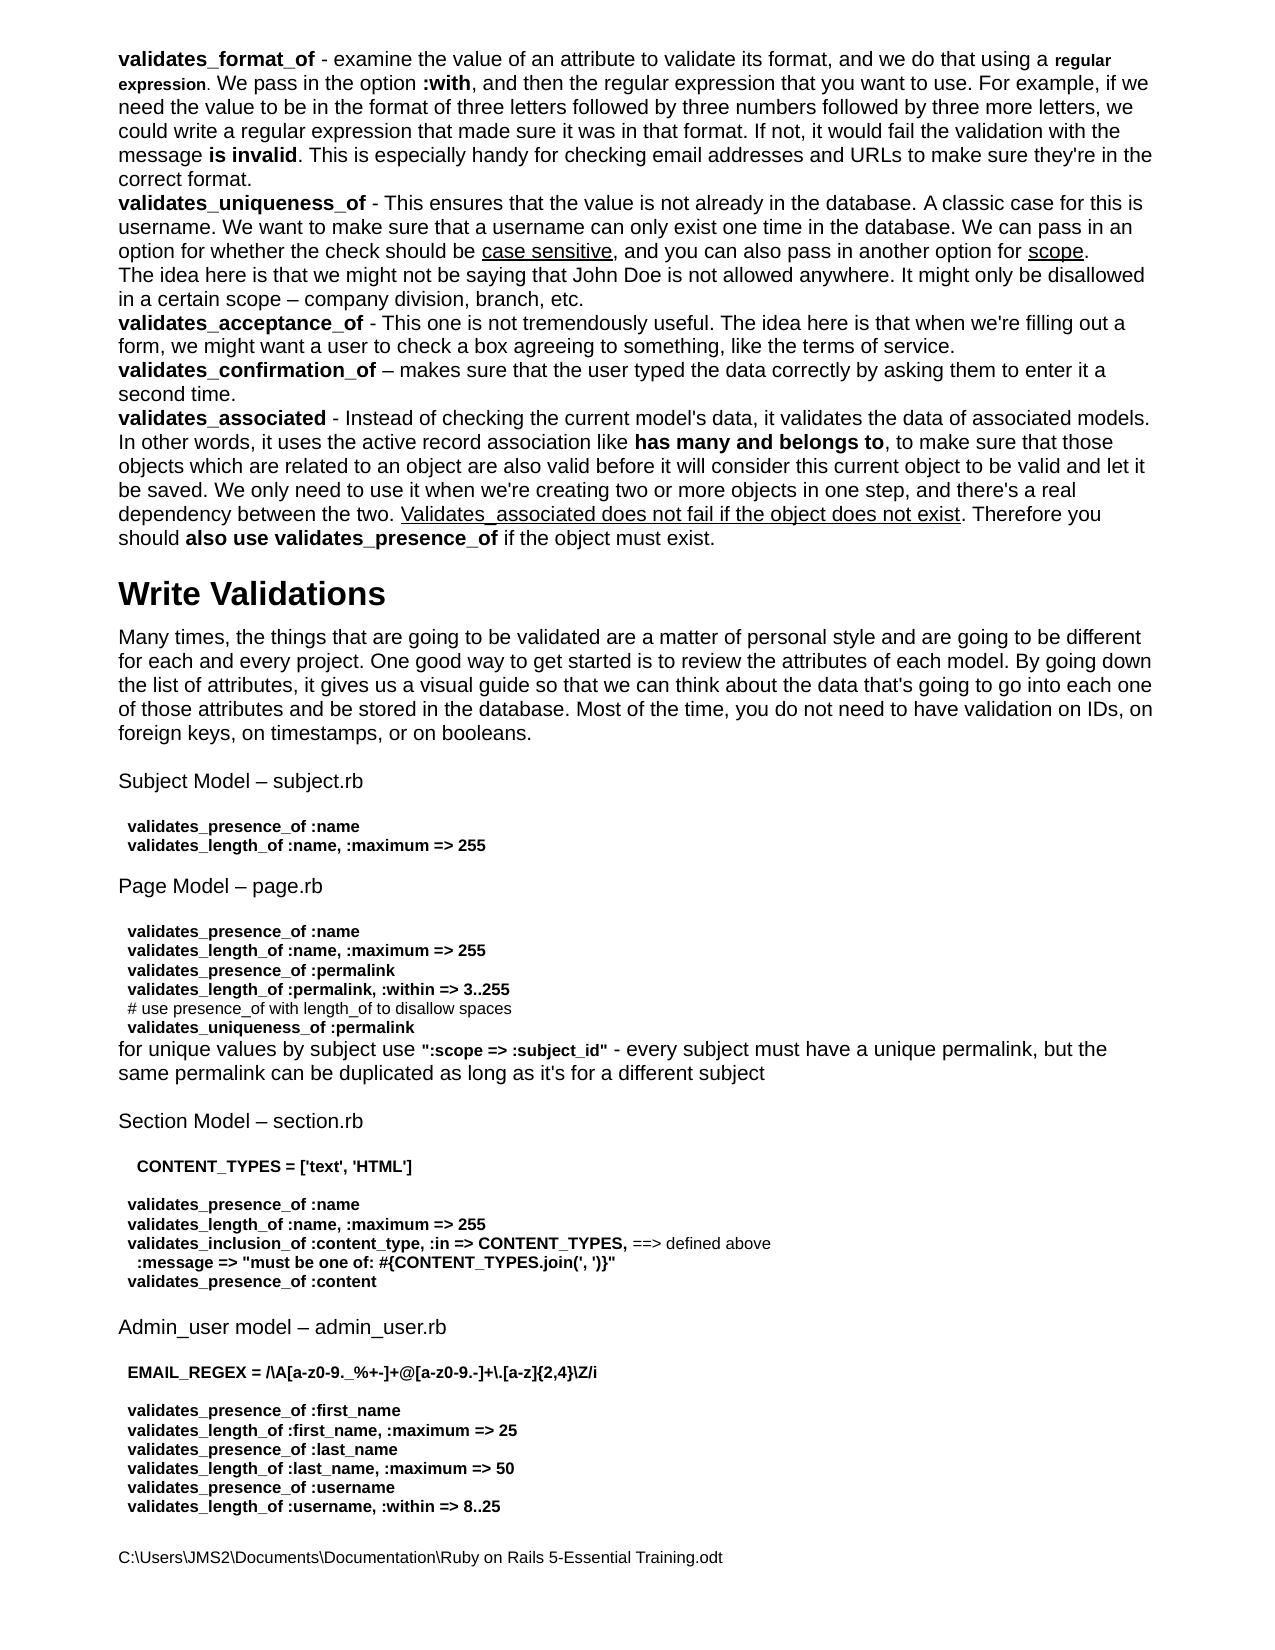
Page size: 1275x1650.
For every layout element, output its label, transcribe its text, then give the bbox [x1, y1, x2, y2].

text for unique values by subject use ":scope => :subject_id" - every subject must have a unique permalink, but the same permalink can be duplicated as long as it's for a different subject [118, 1037, 1157, 1085]
text Subject Model – subject.rb [118, 769, 1157, 793]
text validates_uniqueness_of - This ensures that the value is not already in the database. A classic case for this is username. We want to make sure that a username can only exist one time in the database. We can pass in an option for whether the check should be case sensitive, and you can also pass in another option for scope. [118, 191, 1157, 262]
text Many times, the things that are going to be validated are a matter of personal style and are going to be different for each and every project. One good way to get started is to review the attributes of each model. By going down the list of attributes, it gives us a visual guide so that we can think about the data that's going to go into each one of those attributes and be stored in the database. Most of the time, you do not need to have validation on IDs, on foreign keys, on timestamps, or on booleans. [118, 625, 1157, 745]
text validates_acceptance_of - This one is not tremendously useful. The idea here is that when we're filling out a form, we might want a user to check a box agreeing to something, like the terms of service. [118, 310, 1157, 358]
subtitle CONTENT_TYPES = ['text', 'HTML'] [118, 1157, 1157, 1176]
subtitle validates_presence_of :name validates_length_of :name, :maximum => 255 validates_presence_of :permalink validates_length_of :permalink, :within => 3..255 # use presence_of with length_of to disallow spaces validates_uniqueness_of :permalink [118, 922, 1157, 1037]
text validates_confirmation_of – makes sure that the user typed the data correctly by asking them to enter it a second time. [118, 358, 1157, 406]
subtitle validates_presence_of :name validates_length_of :name, :maximum => 255 validates_inclusion_of :content_type, :in => CONTENT_TYPES, ==> defined above :message => "must be one of: #{CONTENT_TYPES.join(', ')}" validates_presence_of :content [118, 1195, 1157, 1291]
text validates_associated - Instead of checking the current model's data, it validates the data of associated models. [118, 406, 1157, 430]
text In other words, it uses the active record association like has many and belongs to, to make sure that those objects which are related to an object are also valid before it will consider this current object to be valid and let it be saved. We only need to use it when we're creating two or more objects in one step, and there's a real dependency between the two. Validates_associated does not fail if the object does not exist. Therefore you should also use validates_presence_of if the object must exist. [118, 430, 1157, 550]
text validates_format_of - examine the value of an attribute to validate its format, and we do that using a regular expression. We pass in the option :with, and then the regular expression that you want to use. For example, if we need the value to be in the format of three letters followed by three numbers followed by three more letters, we could write a regular expression that made sure it was in that format. If not, it would fail the validation with the message is invalid. This is especially handy for checking email addresses and URLs to make sure they're in the correct format. [118, 47, 1157, 191]
subtitle EMAIL_REGEX = /\A[a-z0-9._%+-]+@[a-z0-9.-]+\.[a-z]{2,4}\Z/i validates_presence_of :first_name validates_length_of :first_name, :maximum => 25 validates_presence_of :last_name validates_length_of :last_name, :maximum => 50 validates_presence_of :username validates_length_of :username, :within => 8..25 [118, 1363, 1157, 1516]
subtitle Write Validations [118, 574, 1157, 612]
subtitle validates_presence_of :name validates_length_of :name, :maximum => 255 [118, 817, 1157, 855]
text Admin_user model – admin_user.rb [118, 1315, 1157, 1339]
text Page Model – page.rb [118, 874, 1157, 898]
text Section Model – section.rb [118, 1109, 1157, 1133]
text The idea here is that we might not be saying that John Doe is not allowed anywhere. It might only be disallowed in a certain scope – company division, branch, etc. [118, 262, 1157, 310]
